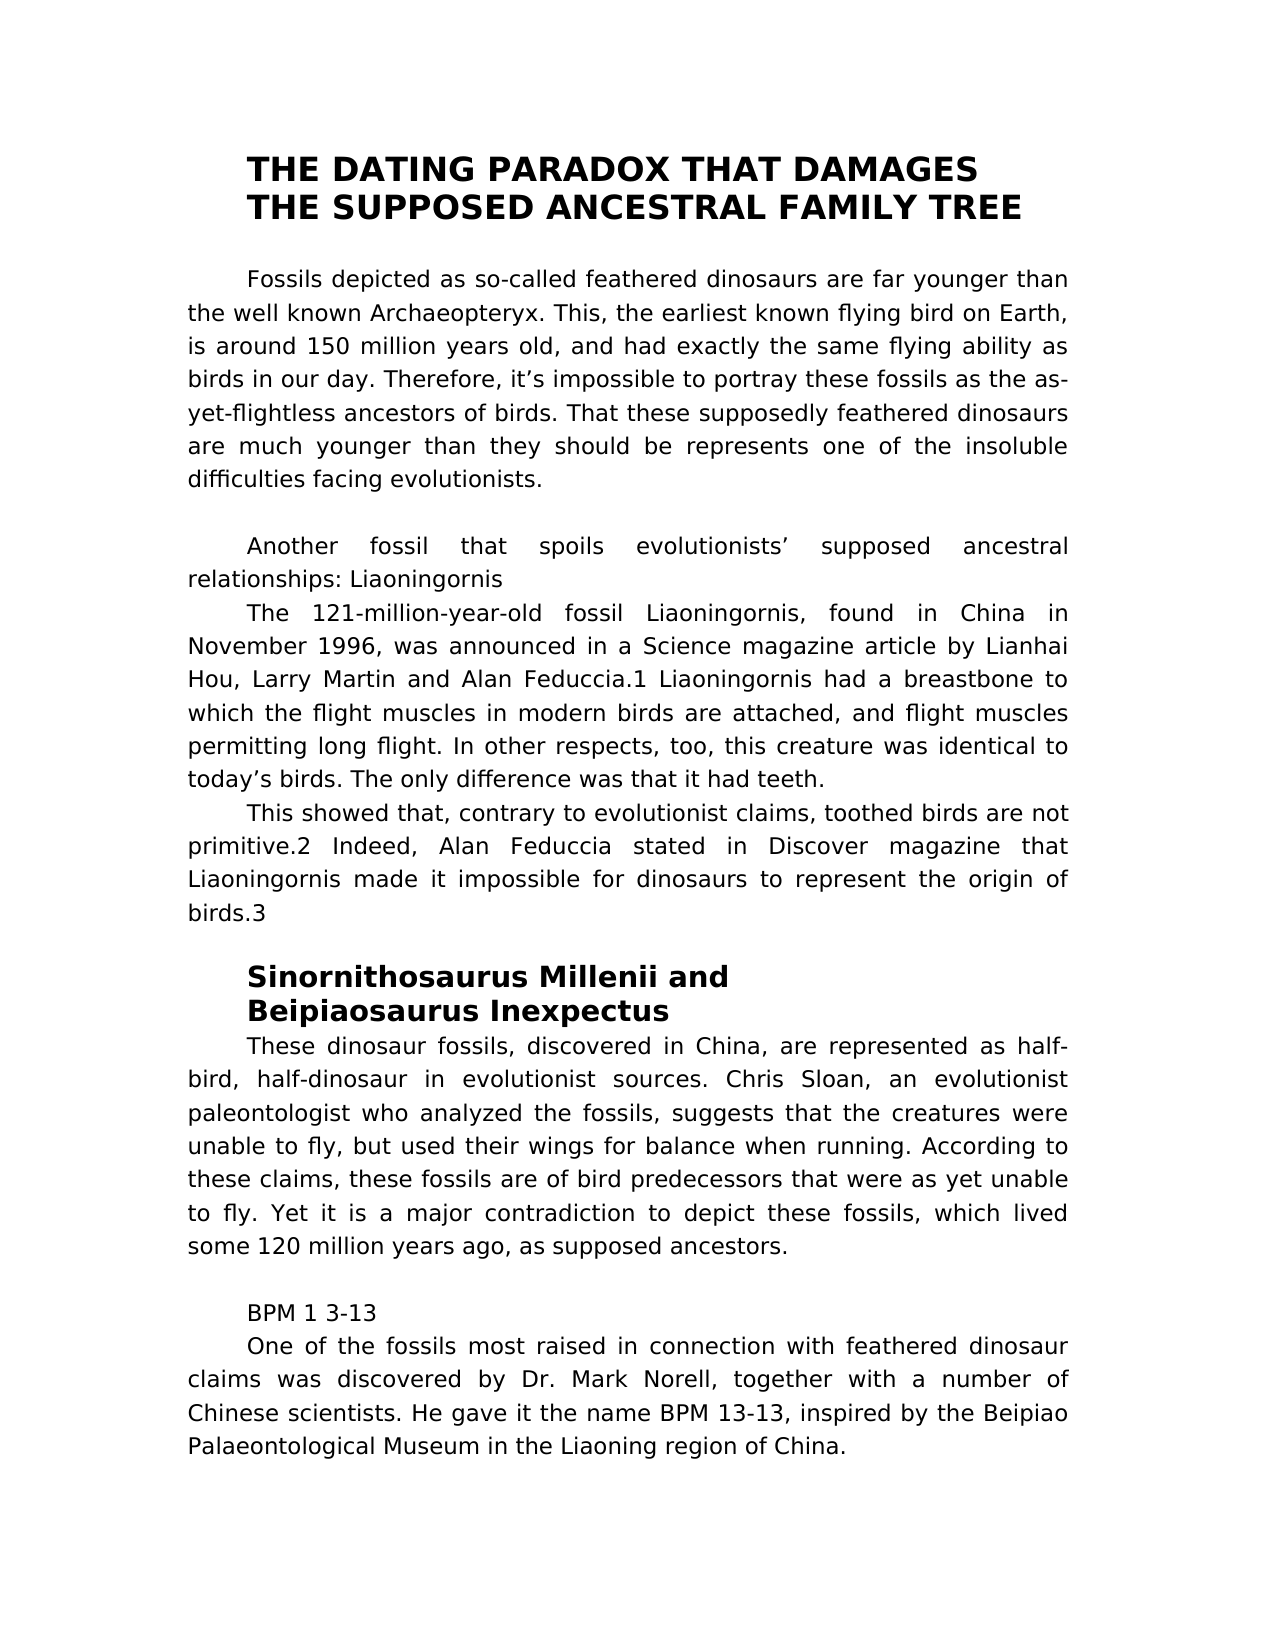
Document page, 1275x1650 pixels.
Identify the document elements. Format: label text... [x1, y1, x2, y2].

text The 121-million-year-old fossil Liaoningornis, found in China in November 1996, was announced in a Science magazine article by Lianhai Hou, Larry Martin and Alan Feduccia.1 Liaoningornis had a breastbone to which the flight muscles in modern birds are attached, and flight muscles permitting long flight. In other respects, too, this creature was identical to today’s birds. The only difference was that it had teeth. [187, 594, 1070, 794]
text THE DATING PARADOX THAT DAMAGES [187, 150, 1070, 189]
text One of the fossils most raised in connection with feathered dinosaur claims was discovered by Dr. Mark Norell, together with a number of Chinese scientists. He gave it the name BPM 13-13, inspired by the Beipiao Palaeontological Museum in the Liaoning region of China. [187, 1328, 1070, 1461]
text BPM 1 3-13 [187, 1294, 1070, 1328]
text These dinosaur fossils, discovered in China, are represented as half-bird, half-dinosaur in evolutionist sources. Chris Sloan, an evolutionist paleontologist who analyzed the fossils, suggests that the creatures were unable to fly, but used their wings for balance when running. According to these claims, these fossils are of bird predecessors that were as yet unable to fly. Yet it is a major contradiction to depict these fossils, which lived some 120 million years ago, as supposed ancestors. [187, 1028, 1070, 1261]
text Another fossil that spoils evolutionists’ supposed ancestral relationships: Liaoningornis [187, 528, 1070, 594]
text Fossils depicted as so-called feathered dinosaurs are far younger than the well known Archaeopteryx. This, the earliest known flying bird on Earth, is around 150 million years old, and had exactly the same flying ability as birds in our day. Therefore, it’s impossible to portray these fossils as the as-yet-flightless ancestors of birds. That these supposedly feathered dinosaurs are much younger than they should be represents one of the insoluble difficulties facing evolutionists. [187, 261, 1070, 494]
text Sinornithosaurus Millenii and [187, 961, 1070, 994]
text Beipiaosaurus Inexpectus [187, 994, 1070, 1028]
text THE SUPPOSED ANCESTRAL FAMILY TREE [187, 189, 1070, 228]
text This showed that, contrary to evolutionist claims, toothed birds are not primitive.2 Indeed, Alan Feduccia stated in Discover magazine that Liaoningornis made it impossible for dinosaurs to represent the origin of birds.3 [187, 794, 1070, 928]
